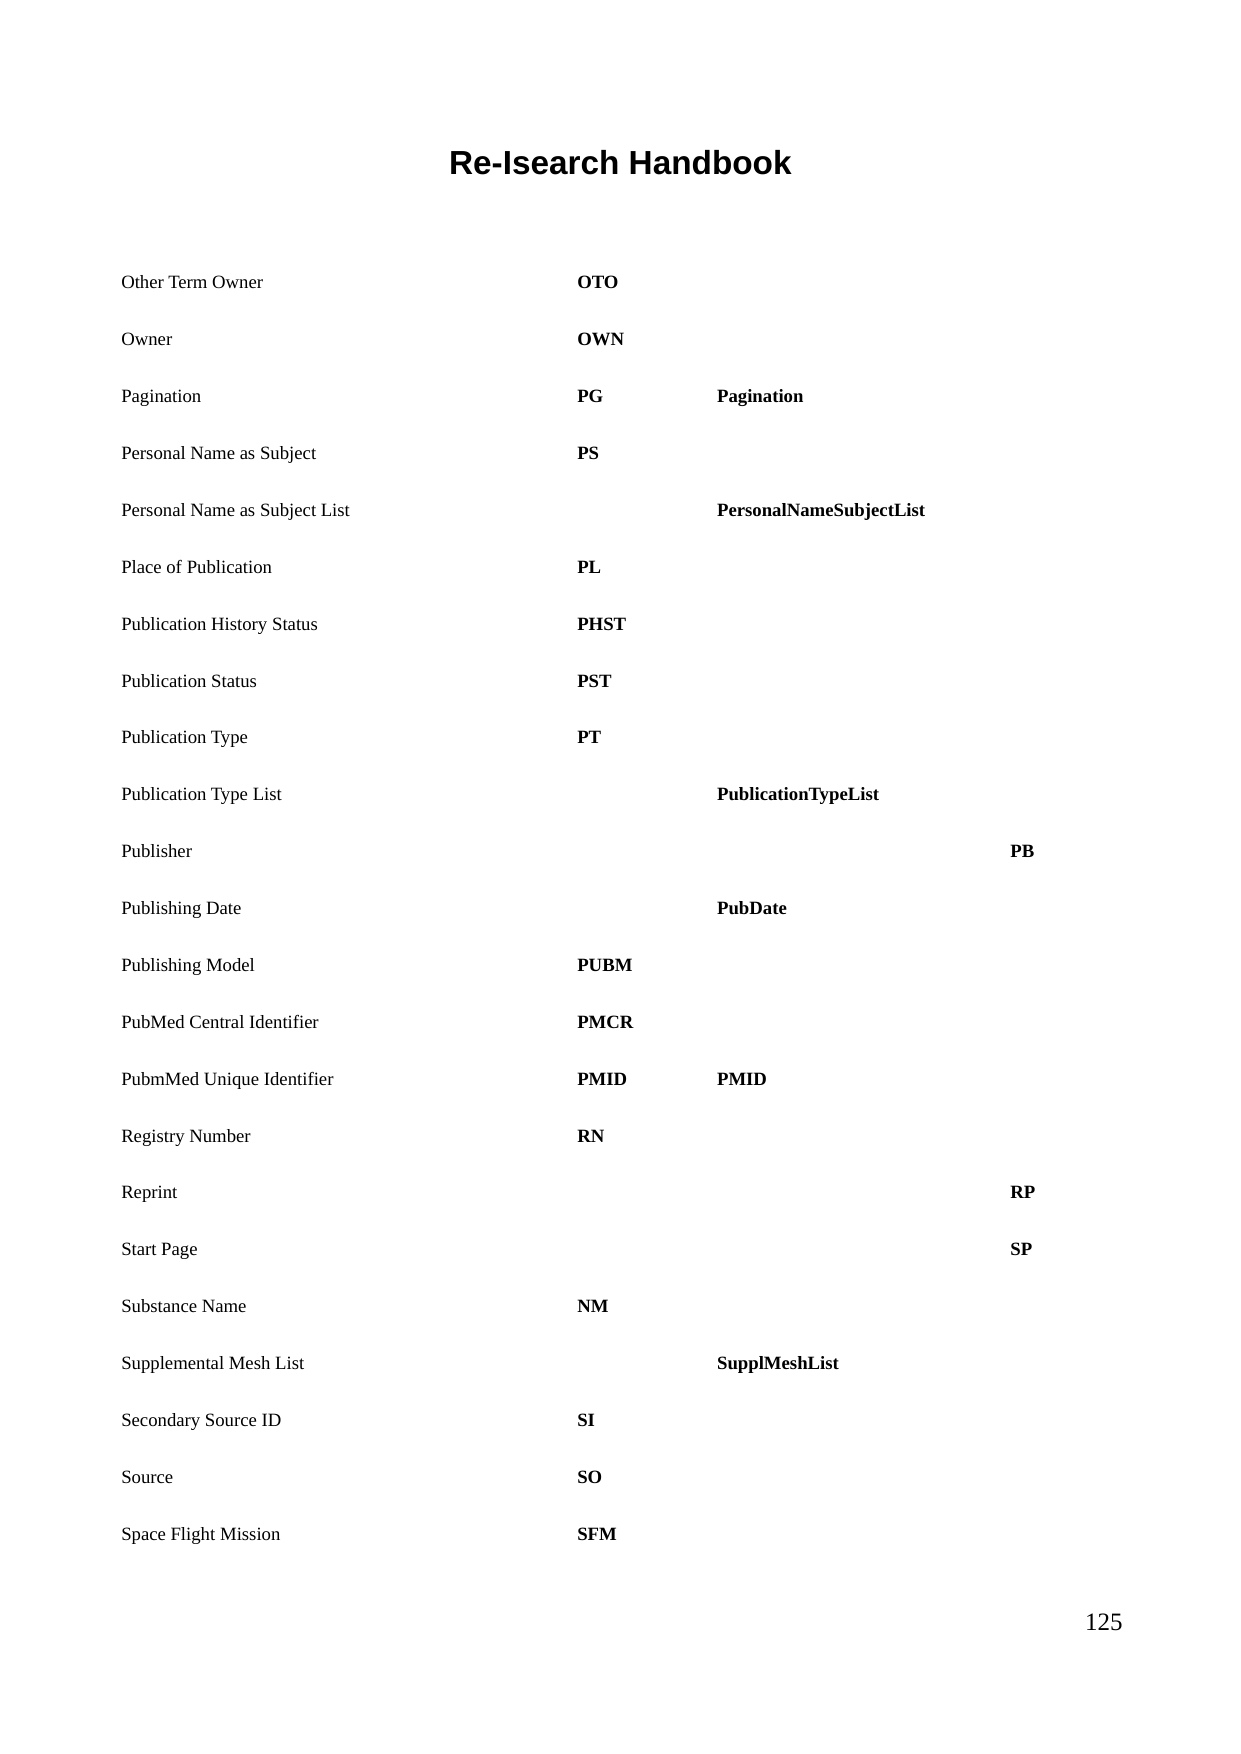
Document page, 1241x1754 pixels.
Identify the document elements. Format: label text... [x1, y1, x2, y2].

table_cell ​ [714, 951, 1007, 1008]
table_cell [574, 212, 714, 268]
table_cell PS [574, 439, 714, 496]
table_cell ​ [1007, 553, 1122, 610]
table_cell Substance Name [118, 1292, 574, 1349]
table_cell ​ [714, 439, 1007, 496]
table_cell ​ [714, 1179, 1007, 1235]
table_cell SO [574, 1463, 714, 1520]
table_cell ​ [574, 780, 714, 837]
table_cell ​ [1007, 780, 1122, 837]
table_cell ​ [1007, 1292, 1122, 1349]
table_cell Publication Type List [118, 780, 574, 837]
table_cell ​ [574, 837, 714, 894]
table_cell ​ [1007, 667, 1122, 723]
table_cell RN [574, 1122, 714, 1178]
table_cell Publishing Model [118, 951, 574, 1008]
table_cell ​ [574, 1349, 714, 1406]
table_cell Secondary Source ID [118, 1406, 574, 1463]
table_cell ​ [714, 610, 1007, 667]
table_cell ​ [1007, 1520, 1122, 1577]
table_cell Supplemental Mesh List [118, 1349, 574, 1406]
table_cell PUBM [574, 951, 714, 1008]
table_cell PubDate [714, 894, 1007, 951]
table_cell Publisher [118, 837, 574, 894]
table_cell ​ [1007, 894, 1122, 951]
table_cell PL [574, 553, 714, 610]
table_cell ​ [574, 1235, 714, 1292]
table_cell Place of Publication [118, 553, 574, 610]
table_cell PubmMed Unique Identifier [118, 1065, 574, 1122]
table_cell Space Flight Mission [118, 1520, 574, 1577]
table_cell PB [1007, 837, 1122, 894]
table_cell ​ [714, 837, 1007, 894]
table_cell ​ [574, 1179, 714, 1235]
table_cell PersonalNameSubjectList [714, 496, 1007, 553]
table_cell ​ [1007, 212, 1122, 268]
table_cell ​ [1007, 1463, 1122, 1520]
table_cell ​ [574, 496, 714, 553]
table_cell Owner [118, 325, 574, 382]
table_cell ​ [714, 1463, 1007, 1520]
table_cell ​ [1007, 1008, 1122, 1065]
table_cell ​ [574, 894, 714, 951]
table_cell RP [1007, 1179, 1122, 1235]
table_cell NM [574, 1292, 714, 1349]
table_cell PG [574, 382, 714, 439]
table_cell ​ [714, 1008, 1007, 1065]
table_cell ​ [1007, 439, 1122, 496]
table_cell ​ [1007, 496, 1122, 553]
table_cell PublicationTypeList [714, 780, 1007, 837]
table_cell PubMed Central Identifier [118, 1008, 574, 1065]
table_cell ​ [1007, 951, 1122, 1008]
table_cell Other Term Owner [118, 269, 574, 325]
table_cell ​ [714, 1235, 1007, 1292]
table_cell ​ [714, 269, 1007, 325]
table_cell ​ [714, 553, 1007, 610]
table_cell ​ [1007, 1349, 1122, 1406]
table_cell Start Page [118, 1235, 574, 1292]
table_cell OTO [574, 269, 714, 325]
table_cell ​ [714, 1520, 1007, 1577]
table_cell PST [574, 667, 714, 723]
table_cell Publishing Date [118, 894, 574, 951]
table_cell OWN [574, 325, 714, 382]
table_cell Source [118, 1463, 574, 1520]
table_cell Publication Type [118, 724, 574, 780]
table_cell Personal Name as Subject List [118, 496, 574, 553]
table_cell Registry Number [118, 1122, 574, 1178]
table_cell ​ [714, 325, 1007, 382]
table_cell [118, 212, 574, 268]
table_cell Reprint [118, 1179, 574, 1235]
table_cell SP [1007, 1235, 1122, 1292]
table_cell ​ [1007, 325, 1122, 382]
table_cell Publication Status [118, 667, 574, 723]
table_cell Pagination [118, 382, 574, 439]
table_cell ​ [1007, 269, 1122, 325]
table_cell ​ [1007, 1065, 1122, 1122]
table_cell ​ [1007, 382, 1122, 439]
table_cell PHST [574, 610, 714, 667]
table_cell ​ [714, 724, 1007, 780]
table_cell SupplMeshList [714, 1349, 1007, 1406]
table_cell SFM [574, 1520, 714, 1577]
table_cell PMCR [574, 1008, 714, 1065]
table_cell PMID [574, 1065, 714, 1122]
table_cell ​ [714, 1292, 1007, 1349]
table_cell ​ [714, 212, 1007, 268]
table_cell PMID [714, 1065, 1007, 1122]
table_cell SI [574, 1406, 714, 1463]
table_cell Pagination [714, 382, 1007, 439]
table_cell ​ [714, 667, 1007, 723]
table_cell ​ [1007, 724, 1122, 780]
table_cell ​ [1007, 1406, 1122, 1463]
table_cell Publication History Status [118, 610, 574, 667]
table_cell ​ [714, 1122, 1007, 1178]
table_cell ​ [1007, 1122, 1122, 1178]
table_cell PT [574, 724, 714, 780]
table_cell Personal Name as Subject [118, 439, 574, 496]
table_cell ​ [714, 1406, 1007, 1463]
table_cell ​ [1007, 610, 1122, 667]
